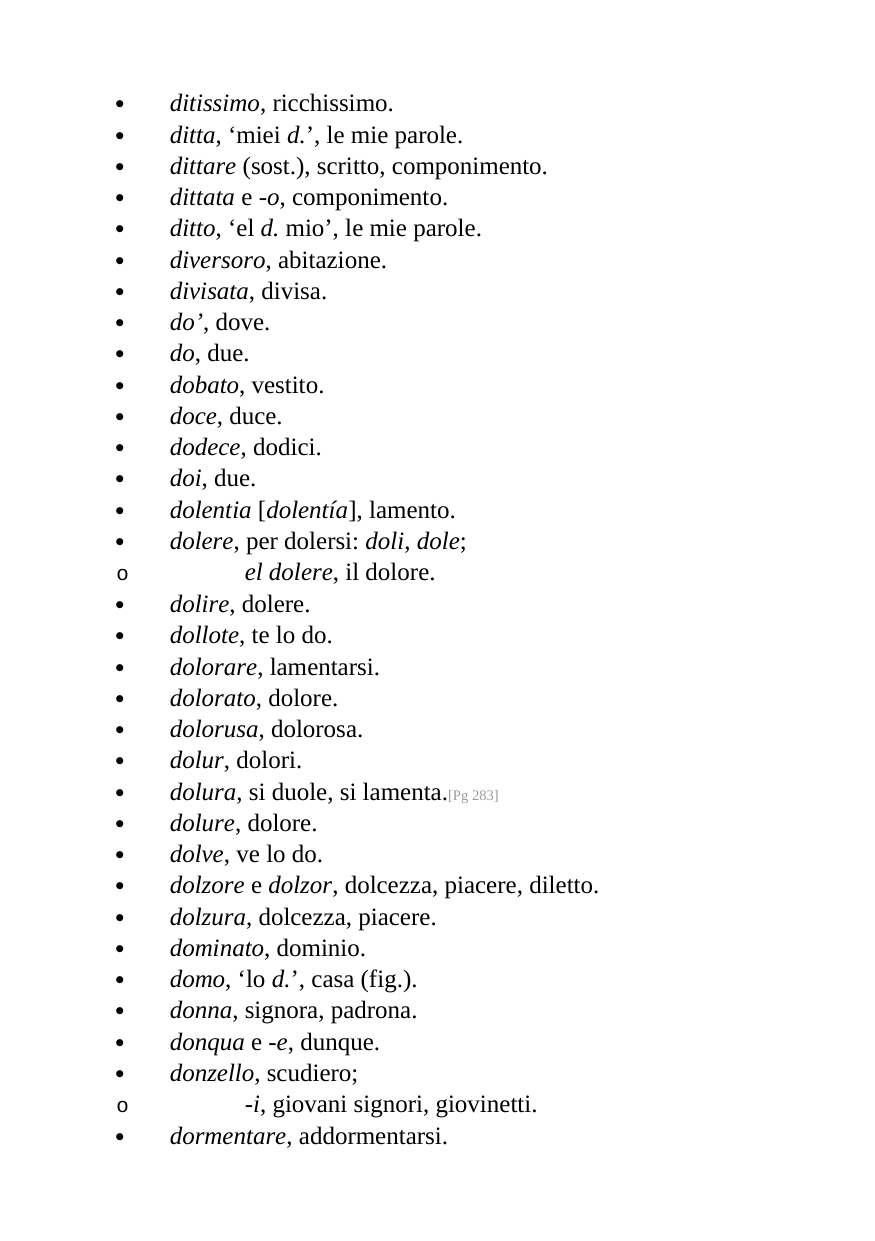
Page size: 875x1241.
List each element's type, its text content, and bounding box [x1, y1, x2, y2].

list doce, duce. [116, 401, 721, 430]
list dormentare, addormentarsi. [116, 1121, 721, 1150]
list dolire, dolere. [116, 589, 721, 618]
list dolzore e dolzor, dolcezza, piacere, diletto. [116, 871, 721, 899]
list diversoro, abitazione. [116, 245, 721, 273]
list ditto, ‘el d. mio’, le mie parole. [116, 213, 721, 242]
list doi, due. [116, 463, 721, 492]
list dolere, per dolersi: doli, dole; [116, 526, 721, 555]
list donzello, scudiero; [116, 1058, 721, 1087]
list domo, ‘lo d.’, casa (fig.). [116, 964, 721, 993]
list dolve, ve lo do. [116, 839, 721, 868]
list dolure, dolore. [116, 808, 721, 837]
list dodece, dodici. [116, 432, 721, 461]
list dolentia [dolentía], lamento. [116, 495, 721, 523]
list do, due. [116, 338, 721, 367]
list ditissimo, ricchissimo. [116, 88, 721, 117]
list ditta, ‘miei d.’, le mie parole. [116, 120, 721, 148]
list dominato, dominio. [116, 933, 721, 962]
list dolorare, lamentarsi. [116, 652, 721, 681]
list dollote, te lo do. [116, 621, 721, 649]
list dittare (sost.), scritto, componimento. [116, 151, 721, 180]
list dolur, dolori. [116, 746, 721, 774]
list donna, signora, padrona. [116, 996, 721, 1024]
list el dolere, il dolore. [116, 557, 721, 587]
list dolzura, dolcezza, piacere. [116, 902, 721, 931]
list dolorusa, dolorosa. [116, 714, 721, 743]
list dolorato, dolore. [116, 683, 721, 712]
list -i, giovani signori, giovinetti. [116, 1089, 721, 1119]
list dittata e -o, componimento. [116, 182, 721, 211]
list dolura, si duole, si lamenta.[Pg 283] [116, 777, 721, 806]
list divisata, divisa. [116, 276, 721, 305]
list dobato, vestito. [116, 370, 721, 398]
list do’, dove. [116, 307, 721, 336]
list donqua e -e, dunque. [116, 1027, 721, 1056]
